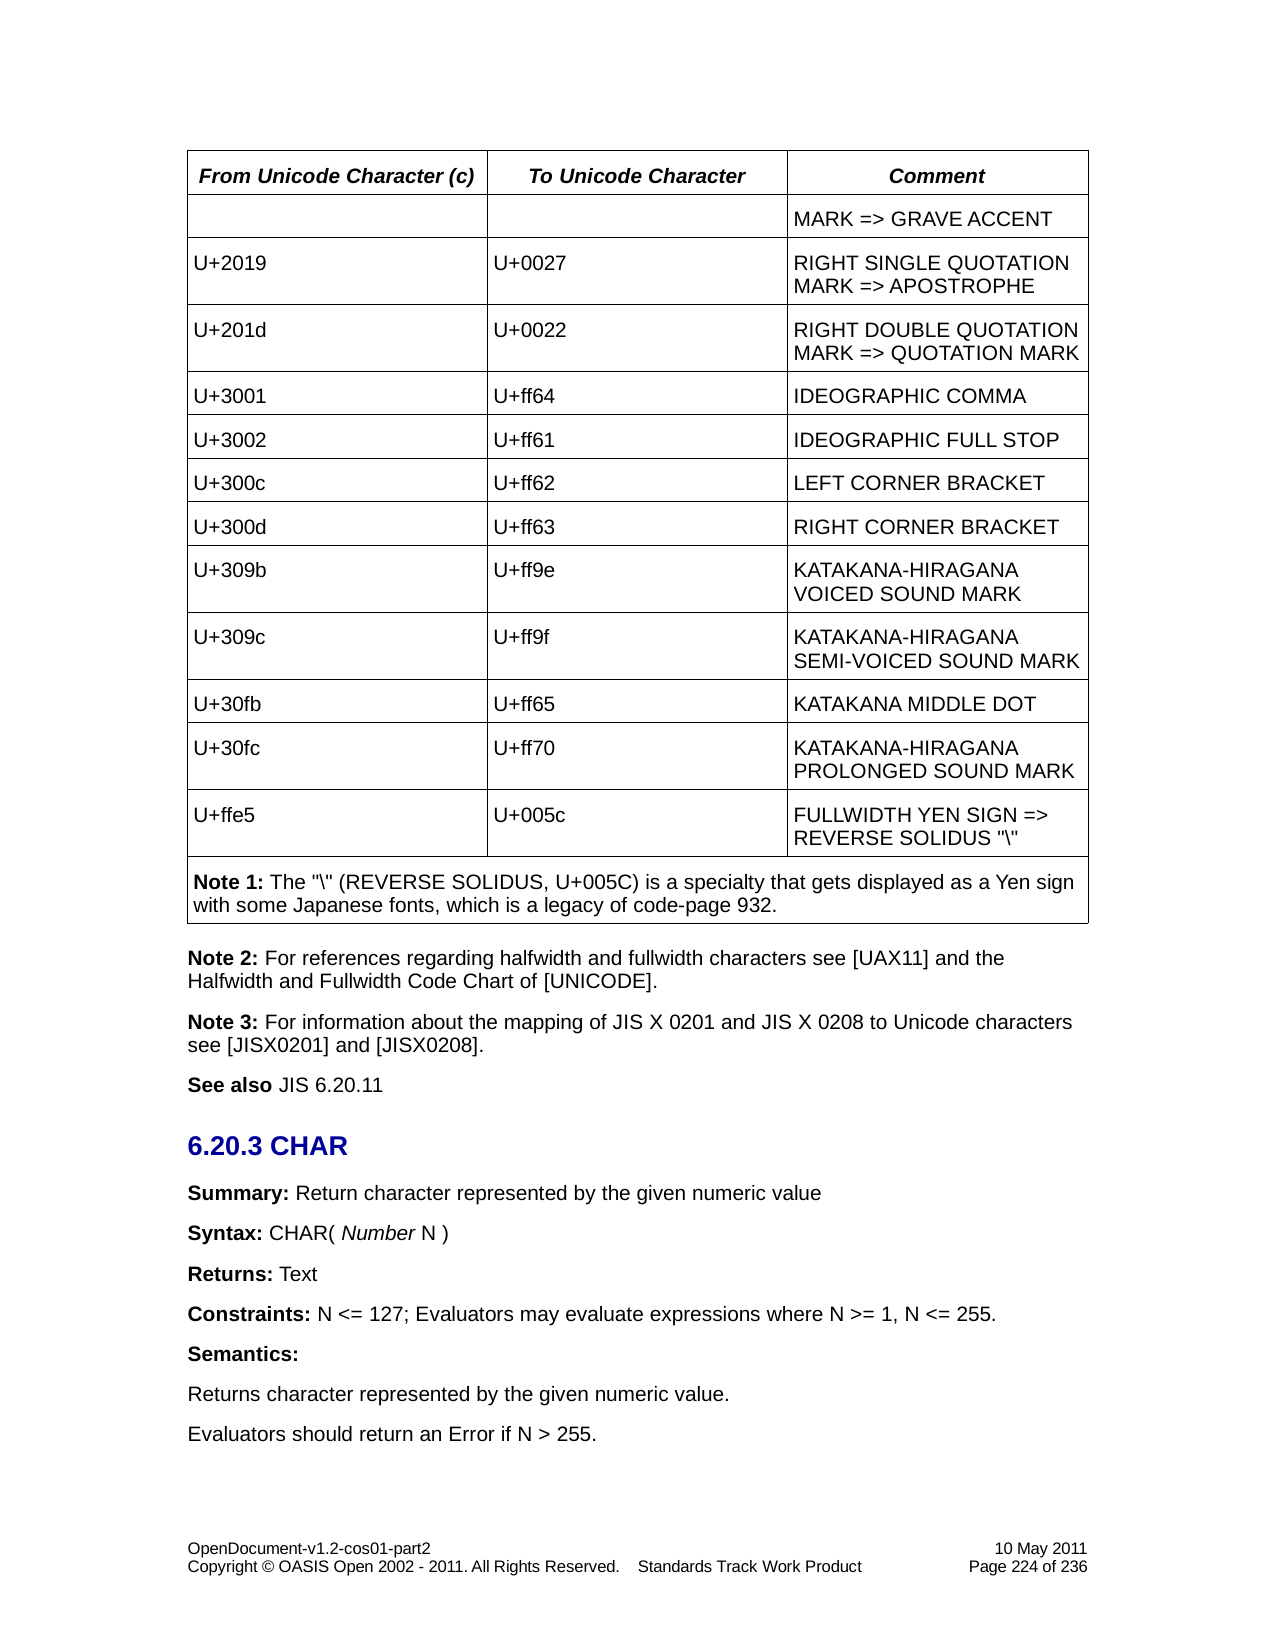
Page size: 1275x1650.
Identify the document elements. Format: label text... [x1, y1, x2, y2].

table_header Comment [788, 151, 1088, 193]
table_cell U+ff62 [488, 459, 787, 501]
table_cell U+309c [188, 613, 487, 678]
table_cell IDEOGRAPHIC FULL STOP [788, 415, 1088, 458]
table_cell Note 1: The "\" (REVERSE SOLIDUS, U+005C) is a specialty that gets displayed as a Yen sign with some Japanese fonts, which is a legacy of code-page 932. [188, 857, 1088, 923]
table_cell U+ff61 [488, 415, 787, 458]
table_cell U+30fb [188, 680, 487, 722]
subtitle CHAR [187, 1131, 1088, 1161]
table_cell U+309b [188, 546, 487, 612]
text Note 2: For references regarding halfwidth and fullwidth characters see [UAX11] and the Halfwidth and Fullwidth Code Chart of [UNICODE]. [187, 946, 1088, 993]
table_cell U+ff9e [488, 546, 787, 612]
text Semantics: [187, 1342, 1088, 1366]
table_cell IDEOGRAPHIC COMMA [788, 372, 1088, 414]
table_cell U+3001 [188, 372, 487, 414]
table_cell MARK => GRAVE ACCENT [788, 195, 1088, 237]
table_cell U+300c [188, 459, 487, 501]
table_cell U+201d [188, 305, 487, 371]
table_cell U+0022 [488, 305, 787, 371]
table_cell U+3002 [188, 415, 487, 458]
text Returns character represented by the given numeric value. [187, 1383, 1088, 1406]
table_cell U+0027 [488, 238, 787, 304]
text Constraints: N <= 127; Evaluators may evaluate expressions where N >= 1, N <= 255. [187, 1302, 1088, 1326]
table_cell U+ff9f [488, 613, 787, 678]
table_cell U+30fc [188, 723, 487, 789]
table_cell U+ff70 [488, 723, 787, 789]
table_cell U+ff63 [488, 502, 787, 544]
text See also JIS 6.20.11 [187, 1074, 1088, 1097]
table_cell U+ff64 [488, 372, 787, 414]
table_cell KATAKANA MIDDLE DOT [788, 680, 1088, 722]
table_cell [188, 195, 487, 237]
table_cell U+2019 [188, 238, 487, 304]
text Syntax: CHAR( Number N ) [187, 1222, 1088, 1245]
table_cell [488, 195, 787, 237]
text Note 3: For information about the mapping of JIS X 0201 and JIS X 0208 to Unicode characters see [JISX0201] and [JISX0208]. [187, 1010, 1088, 1057]
text Returns: Text [187, 1262, 1088, 1286]
table_cell LEFT CORNER BRACKET [788, 459, 1088, 501]
table_cell U+ff65 [488, 680, 787, 722]
table_cell KATAKANA-HIRAGANA VOICED SOUND MARK [788, 546, 1088, 612]
table_cell KATAKANA-HIRAGANA PROLONGED SOUND MARK [788, 723, 1088, 789]
table_cell RIGHT SINGLE QUOTATION MARK => APOSTROPHE [788, 238, 1088, 304]
table_cell RIGHT DOUBLE QUOTATION MARK => QUOTATION MARK [788, 305, 1088, 371]
table_cell KATAKANA-HIRAGANA SEMI-VOICED SOUND MARK [788, 613, 1088, 678]
table_cell U+300d [188, 502, 487, 544]
text Evaluators should return an Error if N > 255. [187, 1423, 1088, 1446]
table_cell U+ffe5 [188, 790, 487, 856]
text Summary: Return character represented by the given numeric value [187, 1182, 1088, 1205]
table_cell FULLWIDTH YEN SIGN => REVERSE SOLIDUS "\" [788, 790, 1088, 856]
table_cell U+005c [488, 790, 787, 856]
table_header From Unicode Character (c) [188, 151, 487, 193]
table_header To Unicode Character [488, 151, 787, 193]
table_cell RIGHT CORNER BRACKET [788, 502, 1088, 544]
